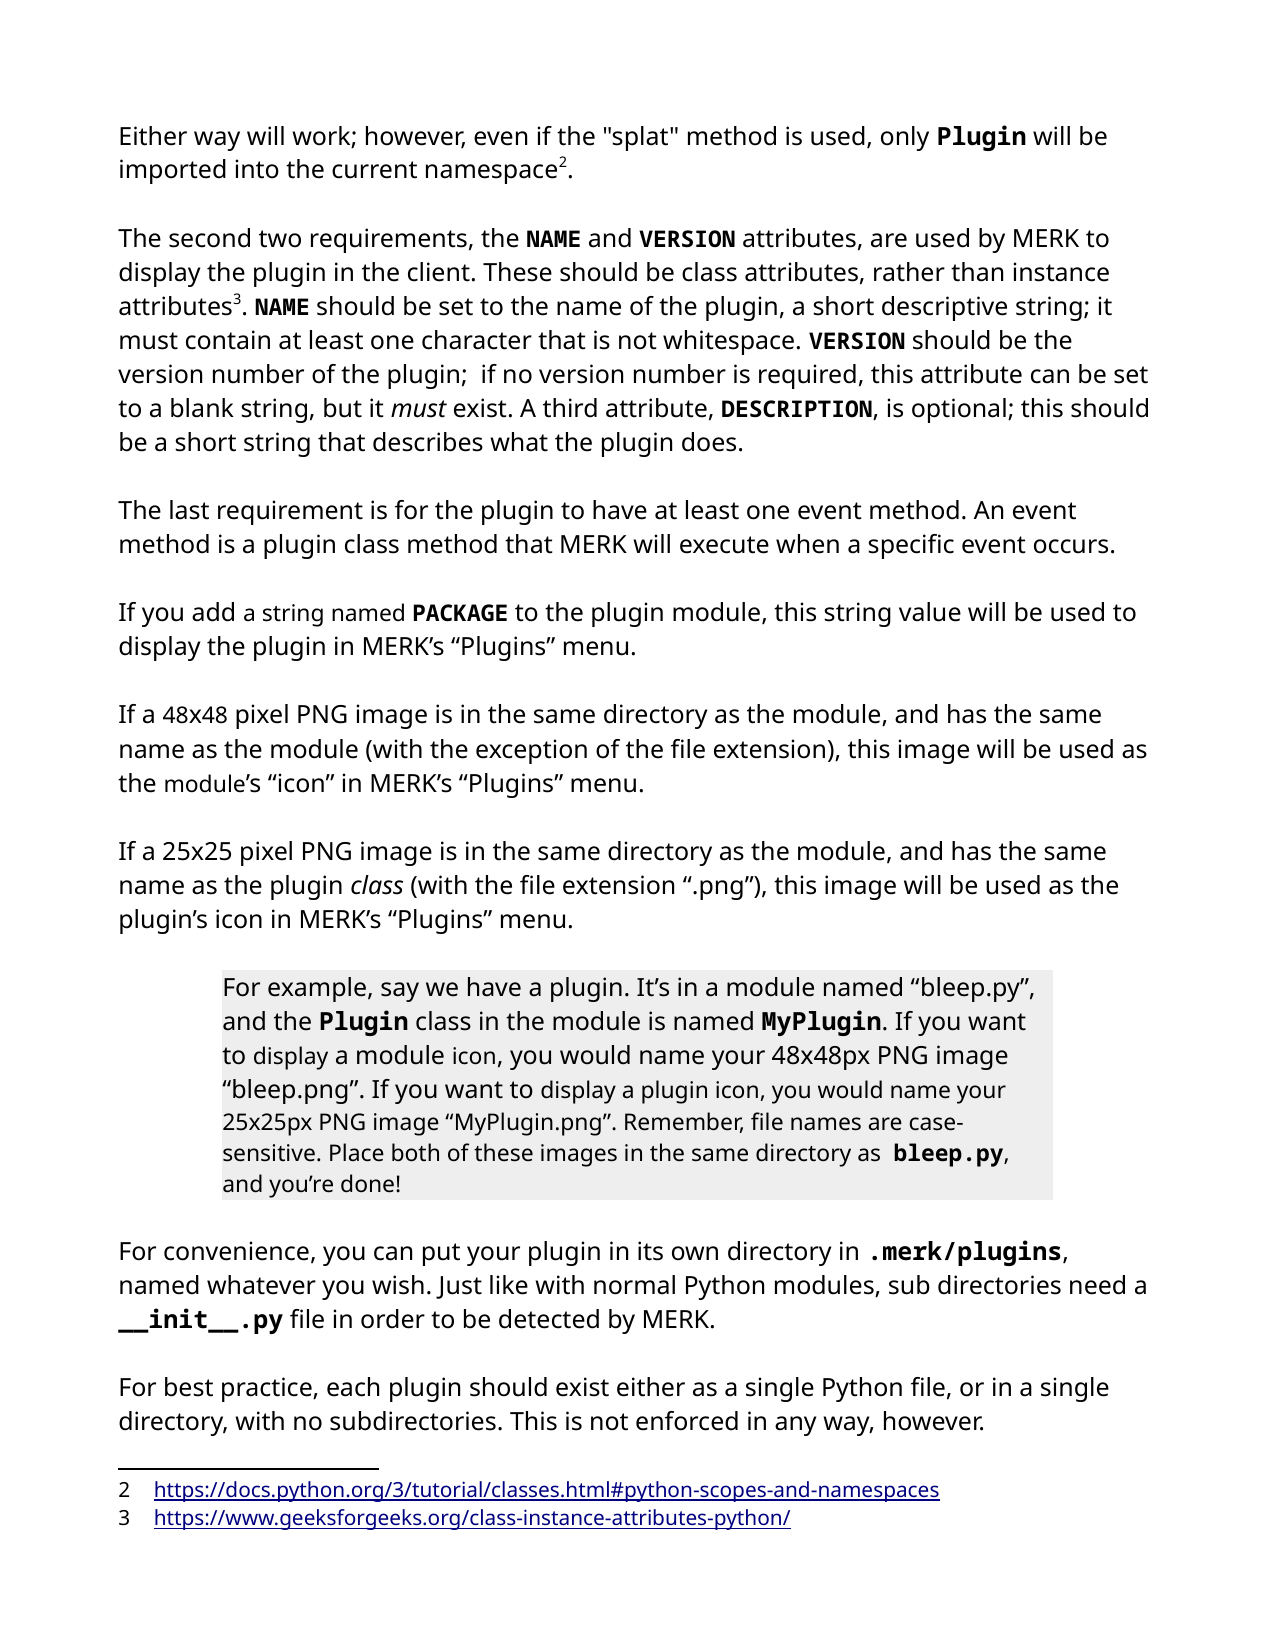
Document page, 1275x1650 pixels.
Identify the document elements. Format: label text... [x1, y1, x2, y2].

text The last requirement is for the plugin to have at least one event method. An event method is a plugin class method that MERK will execute when a specific event occurs. [118, 493, 1157, 561]
text If a 25x25 pixel PNG image is in the same directory as the module, and has the same name as the plugin class (with the file extension “.png”), this image will be used as the plugin’s icon in MERK’s “Plugins” menu. [118, 833, 1157, 936]
text For convenience, you can put your plugin in its own directory in .merk/plugins, named whatever you wish. Just like with normal Python modules, sub directories need a __init__.py file in order to be detected by MERK. [118, 1234, 1157, 1336]
text Either way will work; however, even if the "splat" method is used, only Plugin will be imported into the current namespace. [118, 118, 1157, 186]
text https://www.geeksforgeeks.org/class-instance-attributes-python/ [118, 1503, 1157, 1532]
text https://docs.python.org/3/tutorial/classes.html#python-scopes-and-namespaces [118, 1475, 1157, 1503]
text The second two requirements, the NAME and VERSION attributes, are used by MERK to display the plugin in the client. These should be class attributes, rather than instance attributes. NAME should be set to the name of the plugin, a short descriptive string; it must contain at least one character that is not whitespace. VERSION should be the version number of the plugin; if no version number is required, this attribute can be set to a blank string, but it must exist. A third attribute, DESCRIPTION, is optional; this should be a short string that describes what the plugin does. [118, 220, 1157, 459]
text If a 48x48 pixel PNG image is in the same directory as the module, and has the same name as the module (with the exception of the file extension), this image will be used as the module’s “icon” in MERK’s “Plugins” menu. [118, 697, 1157, 799]
text If you add a string named PACKAGE to the plugin module, this string value will be used to display the plugin in MERK’s “Plugins” menu. [118, 595, 1157, 663]
table_header For example, say we have a plugin. It’s in a module named “bleep.py”, and the Plugin class in the module is named MyPlugin. If you want to display a module icon, you would name your 48x48px PNG image “bleep.png”. If you want to display a plugin icon, you would name your 25x25px PNG image “MyPlugin.png”. Remember, file names are case-sensitive. Place both of these images in the same directory as bleep.py, and you’re done! [222, 970, 1053, 1200]
text For best practice, each plugin should exist either as a single Python file, or in a single directory, with no subdirectories. This is not enforced in any way, however. [118, 1370, 1157, 1438]
